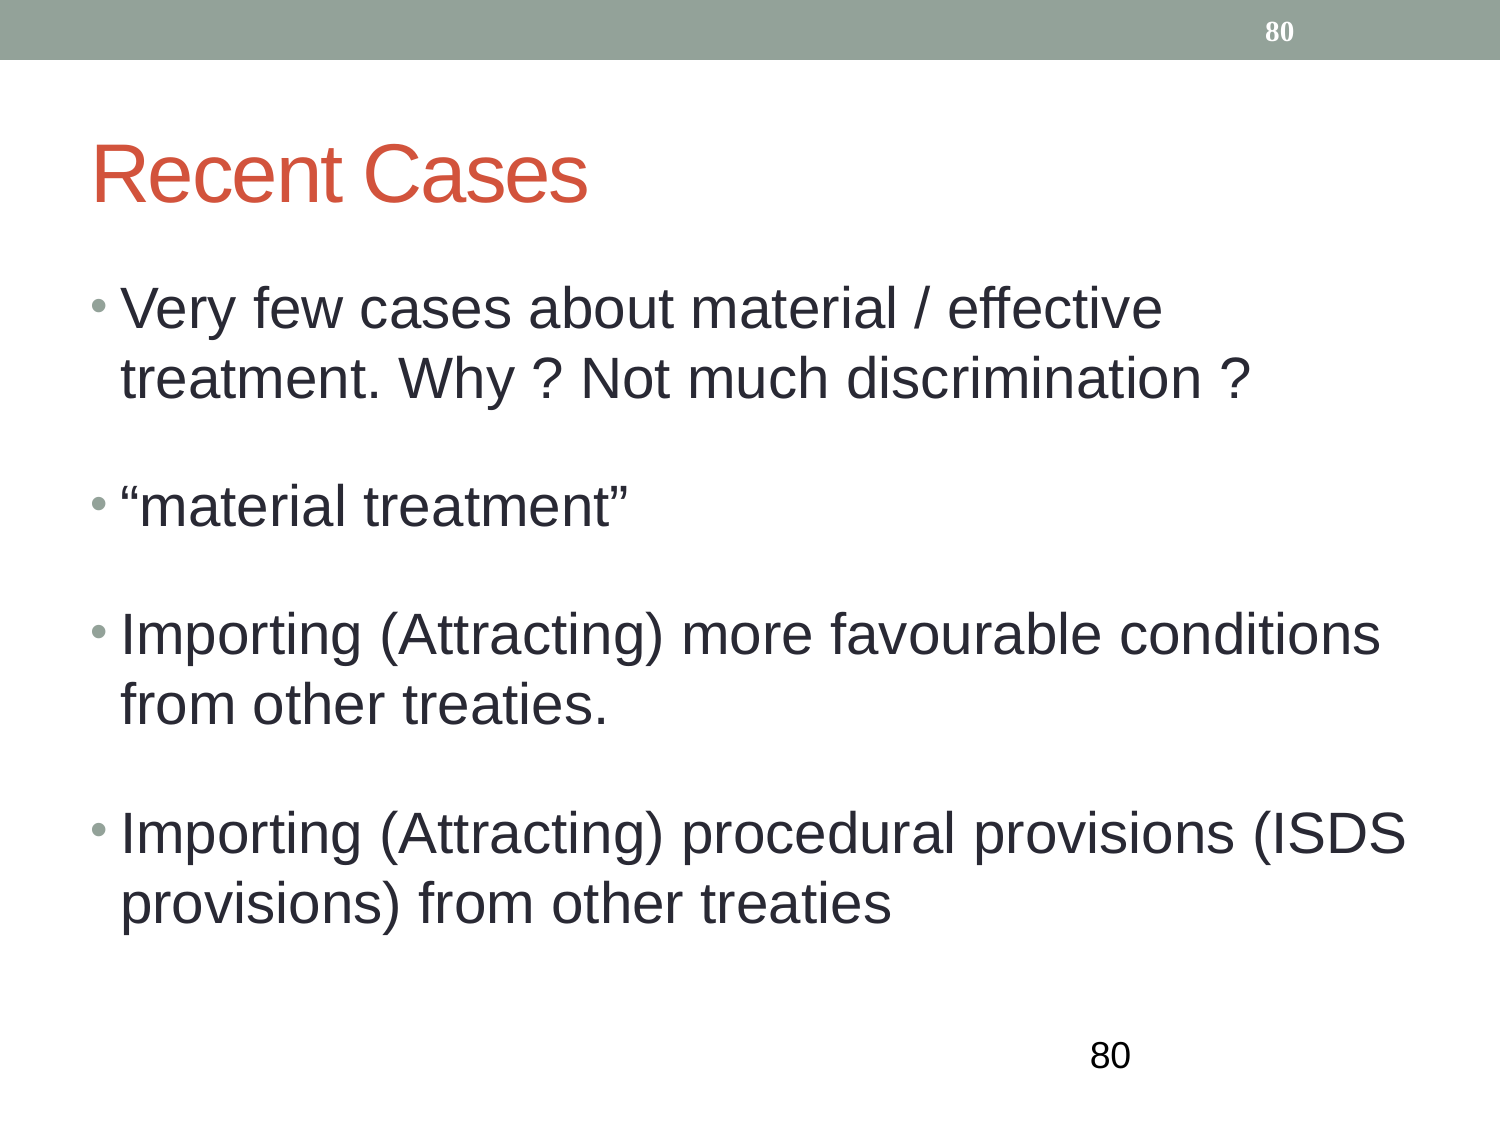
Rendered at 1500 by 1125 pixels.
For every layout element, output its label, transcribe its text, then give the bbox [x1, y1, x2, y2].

list Very few cases about material / effective treatment. Why ? Not much discrimination ? “material treatment” Importing (Attracting) more favourable conditions from other treaties. Importing (Attracting) procedural provisions (ISDS provisions) from other treaties [75, 262, 1425, 1063]
slide_number [1250, 3, 1425, 57]
text_box [1074, 1063, 1425, 1100]
title Recent Cases [75, 87, 1425, 250]
